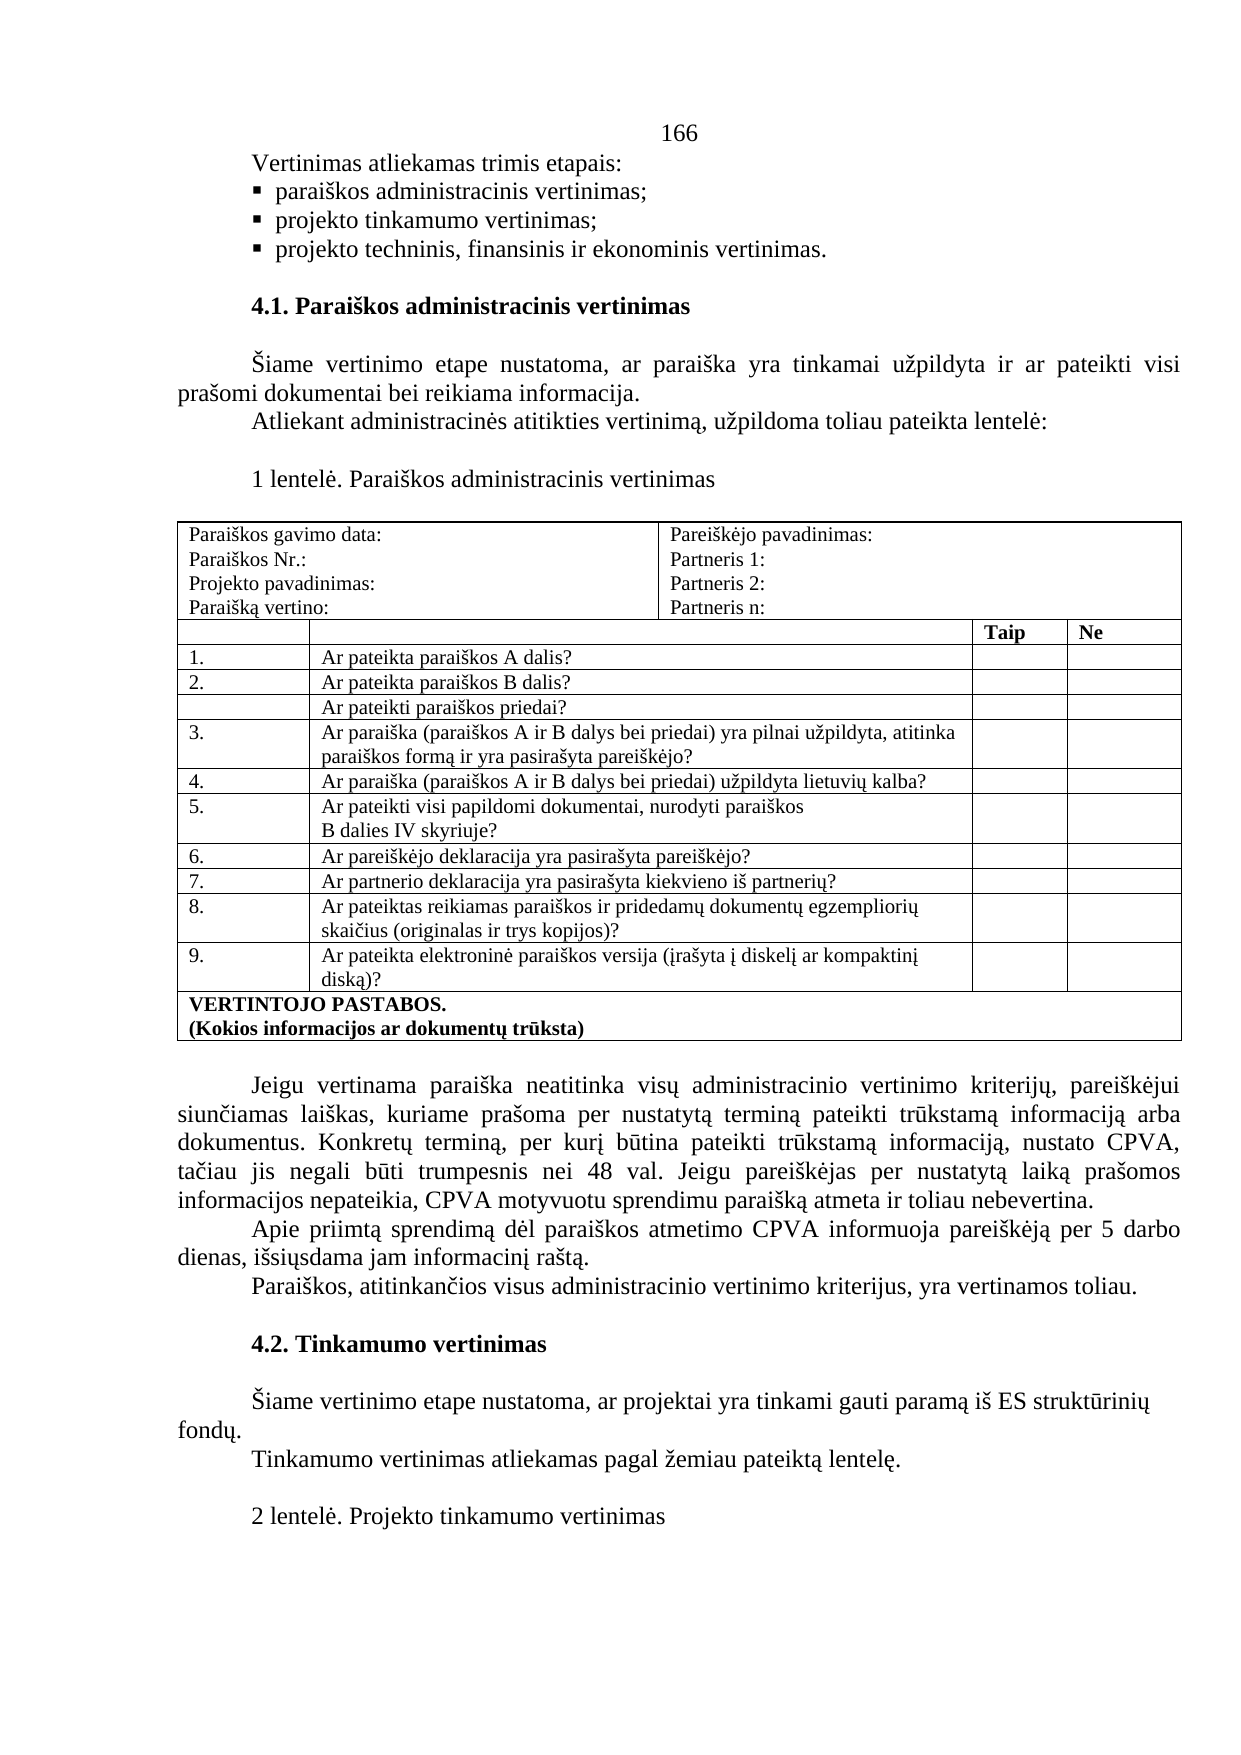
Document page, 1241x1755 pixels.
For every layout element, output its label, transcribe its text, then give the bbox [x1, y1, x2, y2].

table_cell Ar pateikta elektroninė paraiškos versija (įrašyta į diskelį ar kompaktinį diską)? [310, 943, 972, 991]
table_cell Ar pateikta paraiškos B dalis? [310, 670, 972, 694]
table_cell Ar pareiškėjo deklaracija yra pasirašyta pareiškėjo? [310, 844, 972, 868]
table_cell 1. [178, 645, 309, 669]
text Apie priimtą sprendimą dėl paraiškos atmetimo CPVA informuoja pareiškėją per 5 darbo dienas, išsiųsdama jam informacinį raštą. [177, 1214, 1181, 1271]
table_cell [1068, 869, 1181, 893]
text paraiškos administracinis vertinimas; [177, 176, 1181, 205]
table_cell [1068, 695, 1181, 719]
table_cell VERTINTOJO PASTABOS. (Kokios informacijos ar dokumentų trūksta) [178, 992, 1181, 1040]
table_cell [973, 794, 1067, 842]
table_cell [1068, 794, 1181, 842]
table_header Pareiškėjo pavadinimas: Partneris 1: Partneris 2: Partneris n: [659, 523, 1181, 619]
table_cell [973, 645, 1067, 669]
text projekto techninis, finansinis ir ekonominis vertinimas. [177, 234, 1181, 263]
table_cell [1068, 670, 1181, 694]
table_cell [973, 720, 1067, 768]
table_cell [1068, 943, 1181, 991]
table_cell [1068, 844, 1181, 868]
table_cell Ne [1068, 620, 1181, 644]
table_header Paraiškos gavimo data: Paraiškos Nr.: Projekto pavadinimas: Paraišką vertino: [178, 523, 658, 619]
table_cell 8. [178, 894, 309, 942]
table_cell [973, 844, 1067, 868]
table_cell Ar pateikta paraiškos A dalis? [310, 645, 972, 669]
table_cell 6. [178, 844, 309, 868]
table_cell [973, 869, 1067, 893]
table_cell [1068, 645, 1181, 669]
table_cell [1068, 894, 1181, 942]
text 2 lentelė. Projekto tinkamumo vertinimas [177, 1501, 1181, 1530]
table_cell Ar pateikti visi papildomi dokumentai, nurodyti paraiškos B dalies IV skyriuje? [310, 794, 972, 842]
table_cell 9. [178, 943, 309, 991]
table_cell Taip [973, 620, 1067, 644]
table_cell 4. [178, 769, 309, 793]
text Atliekant administracinės atitikties vertinimą, užpildoma toliau pateikta lentelė: [177, 406, 1181, 435]
table_cell [973, 695, 1067, 719]
table_cell 2. [178, 670, 309, 694]
text Tinkamumo vertinimas atliekamas pagal žemiau pateiktą lentelę. [177, 1444, 1181, 1472]
table_cell [973, 670, 1067, 694]
table_cell [973, 769, 1067, 793]
table_cell Ar pateikti paraiškos priedai? [310, 695, 972, 719]
text Šiame vertinimo etape nustatoma, ar paraiška yra tinkamai užpildyta ir ar pateikti visi prašomi dokumentai bei reikiama informacija. [177, 349, 1181, 406]
table_cell Ar paraiška (paraiškos A ir B dalys bei priedai) užpildyta lietuvių kalba? [310, 769, 972, 793]
text 1 lentelė. Paraiškos administracinis vertinimas [177, 464, 1181, 493]
table_cell [973, 943, 1067, 991]
table_cell [310, 620, 972, 644]
text Jeigu vertinama paraiška neatitinka visų administracinio vertinimo kriterijų, pareiškėjui siunčiamas laiškas, kuriame prašoma per nustatytą terminą pateikti trūkstamą informaciją arba dokumentus. Konkretų terminą, per kurį būtina pateikti trūkstamą informaciją, nustato CPVA, tačiau jis negali būti trumpesnis nei 48 val. Jeigu pareiškėjas per nustatytą laiką prašomos informacijos nepateikia, CPVA motyvuotu sprendimu paraišką atmeta ir toliau nebevertina. [177, 1070, 1181, 1214]
table_cell 3. [178, 720, 309, 768]
table_cell [178, 695, 309, 719]
text 4.1. Paraiškos administracinis vertinimas [177, 291, 1181, 320]
table_cell 7. [178, 869, 309, 893]
text 4.2. Tinkamumo vertinimas [177, 1329, 1181, 1357]
table_cell [178, 620, 309, 644]
table_cell [1068, 720, 1181, 768]
text Paraiškos, atitinkančios visus administracinio vertinimo kriterijus, yra vertinamos toliau. [177, 1271, 1181, 1300]
text Šiame vertinimo etape nustatoma, ar projektai yra tinkami gauti paramą iš ES struktūrinių fondų. [177, 1386, 1181, 1444]
table_cell Ar paraiška (paraiškos A ir B dalys bei priedai) yra pilnai užpildyta, atitinka paraiškos formą ir yra pasirašyta pareiškėjo? [310, 720, 972, 768]
table_cell Ar partnerio deklaracija yra pasirašyta kiekvieno iš partnerių? [310, 869, 972, 893]
table_cell [973, 894, 1067, 942]
text projekto tinkamumo vertinimas; [177, 205, 1181, 234]
text Vertinimas atliekamas trimis etapais: [177, 148, 1181, 176]
table_cell 5. [178, 794, 309, 842]
table_cell [1068, 769, 1181, 793]
table_cell Ar pateiktas reikiamas paraiškos ir pridedamų dokumentų egzempliorių skaičius (originalas ir trys kopijos)? [310, 894, 972, 942]
